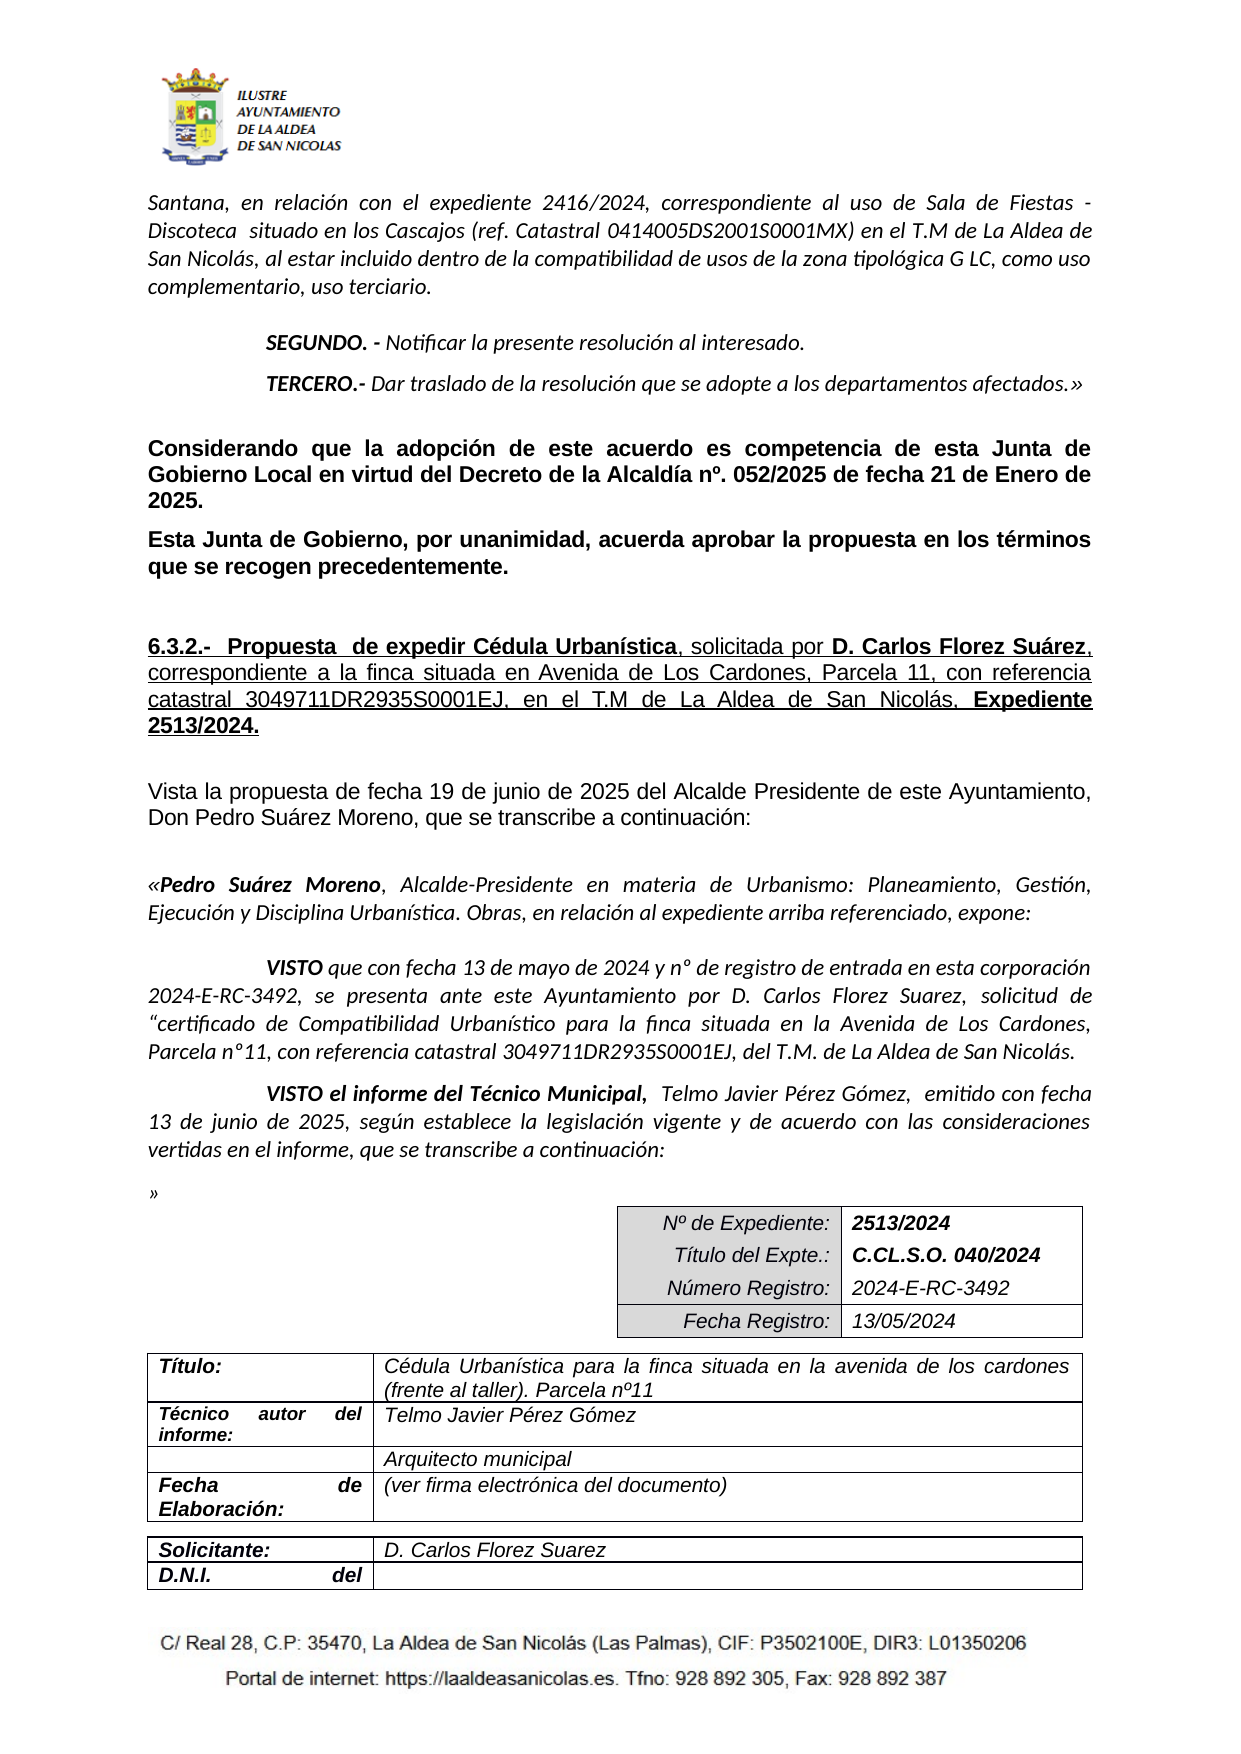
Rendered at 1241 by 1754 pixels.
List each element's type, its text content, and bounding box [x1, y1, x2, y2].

table_header 2513/2024 [842, 1207, 1082, 1239]
picture [149, 1627, 1034, 1694]
table_cell (ver firma electrónica del documento) [374, 1473, 1082, 1521]
picture [148, 60, 357, 173]
table_cell 13/05/2024 [842, 1305, 1082, 1337]
table_cell 2024-E-RC-3492 [842, 1271, 1082, 1304]
table_cell D.N.I. del [148, 1563, 373, 1589]
table_header Nº de Expediente: [618, 1207, 841, 1239]
text Considerando que la adopción de este acuerdo es competencia de esta Junta de Gobierno Local en virtud del Decreto de la Alcaldía nº. 052/2025 de fecha 21 de Enero de 2025. [148, 435, 1093, 514]
text VISTO que con fecha 13 de mayo de 2024 y nº de registro de entrada en esta corporación 2024-E-RC-3492, se presenta ante este Ayuntamiento por D. Carlos Florez Suarez, solicitud de “certificado de Compatibilidad Urbanístico para la finca situada en la Avenida de Los Cardones, Parcela nº11, con referencia catastral 3049711DR2935S0001EJ, del T.M. de La Aldea de San Nicolás. [148, 953, 1093, 1065]
table_header Solicitante: [148, 1538, 373, 1561]
table_cell Fecha de Elaboración: [148, 1473, 373, 1521]
text Santana, en relación con el expediente 2416/2024, correspondiente al uso de Sala de Fiestas - Discoteca situado en los Cascajos (ref. Catastral 0414005DS2001S0001MX) en el T.M de La Aldea de San Nicolás, al estar incluido dentro de la compatibilidad de usos de la zona tipológica G LC, como uso complementario, uso terciario. [148, 188, 1093, 301]
table_cell Arquitecto municipal [374, 1447, 1082, 1472]
text TERCERO.- Dar traslado de la resolución que se adopte a los departamentos afectados.» [148, 369, 1093, 397]
table_cell Telmo Javier Pérez Gómez [374, 1403, 1082, 1446]
table_cell [374, 1563, 1082, 1589]
text VISTO el informe del Técnico Municipal, Telmo Javier Pérez Gómez, emitido con fecha 13 de junio de 2025, según establece la legislación vigente y de acuerdo con las consideraciones vertidas en el informe, que se transcribe a continuación: [148, 1079, 1093, 1163]
text Esta Junta de Gobierno, por unanimidad, acuerda aprobar la propuesta en los términos que se recogen precedentemente. [148, 526, 1093, 579]
table_header Título: [148, 1354, 373, 1401]
table_cell C.CL.S.O. 040/2024 [842, 1239, 1082, 1271]
text » [148, 1178, 1093, 1206]
text SEGUNDO. - Notificar la presente resolución al interesado. [148, 328, 1093, 357]
table_cell Título del Expte.: [618, 1239, 841, 1271]
text 6.3.2.- Propuesta de expedir Cédula Urbanística, solicitada por D. Carlos Florez Suárez, [148, 633, 1093, 656]
table_header Cédula Urbanística para la finca situada en la avenida de los cardones (frente al taller). Parcela nº11 [374, 1354, 1082, 1401]
text 2513/2024. [148, 710, 1093, 738]
text «Pedro Suárez Moreno, Alcalde-Presidente en materia de Urbanismo: Planeamiento, Gestión, Ejecución y Disciplina Urbanística. Obras, en relación al expediente arriba referenciado, expone: [148, 870, 1093, 926]
table_header D. Carlos Florez Suarez [374, 1538, 1082, 1561]
text correspondiente a la finca situada en Avenida de Los Cardones, Parcela 11, con referencia catastral 3049711DR2935S0001EJ, en el T.M de La Aldea de San Nicolás, Expediente [148, 657, 1093, 708]
text Vista la propuesta de fecha 19 de junio de 2025 del Alcalde Presidente de este Ayuntamiento, Don Pedro Suárez Moreno, que se transcribe a continuación: [148, 778, 1093, 830]
table_cell Técnico autor del informe: [148, 1403, 373, 1446]
table_cell Fecha Registro: [618, 1305, 841, 1337]
table_cell [148, 1447, 373, 1472]
table_cell Número Registro: [618, 1271, 841, 1304]
